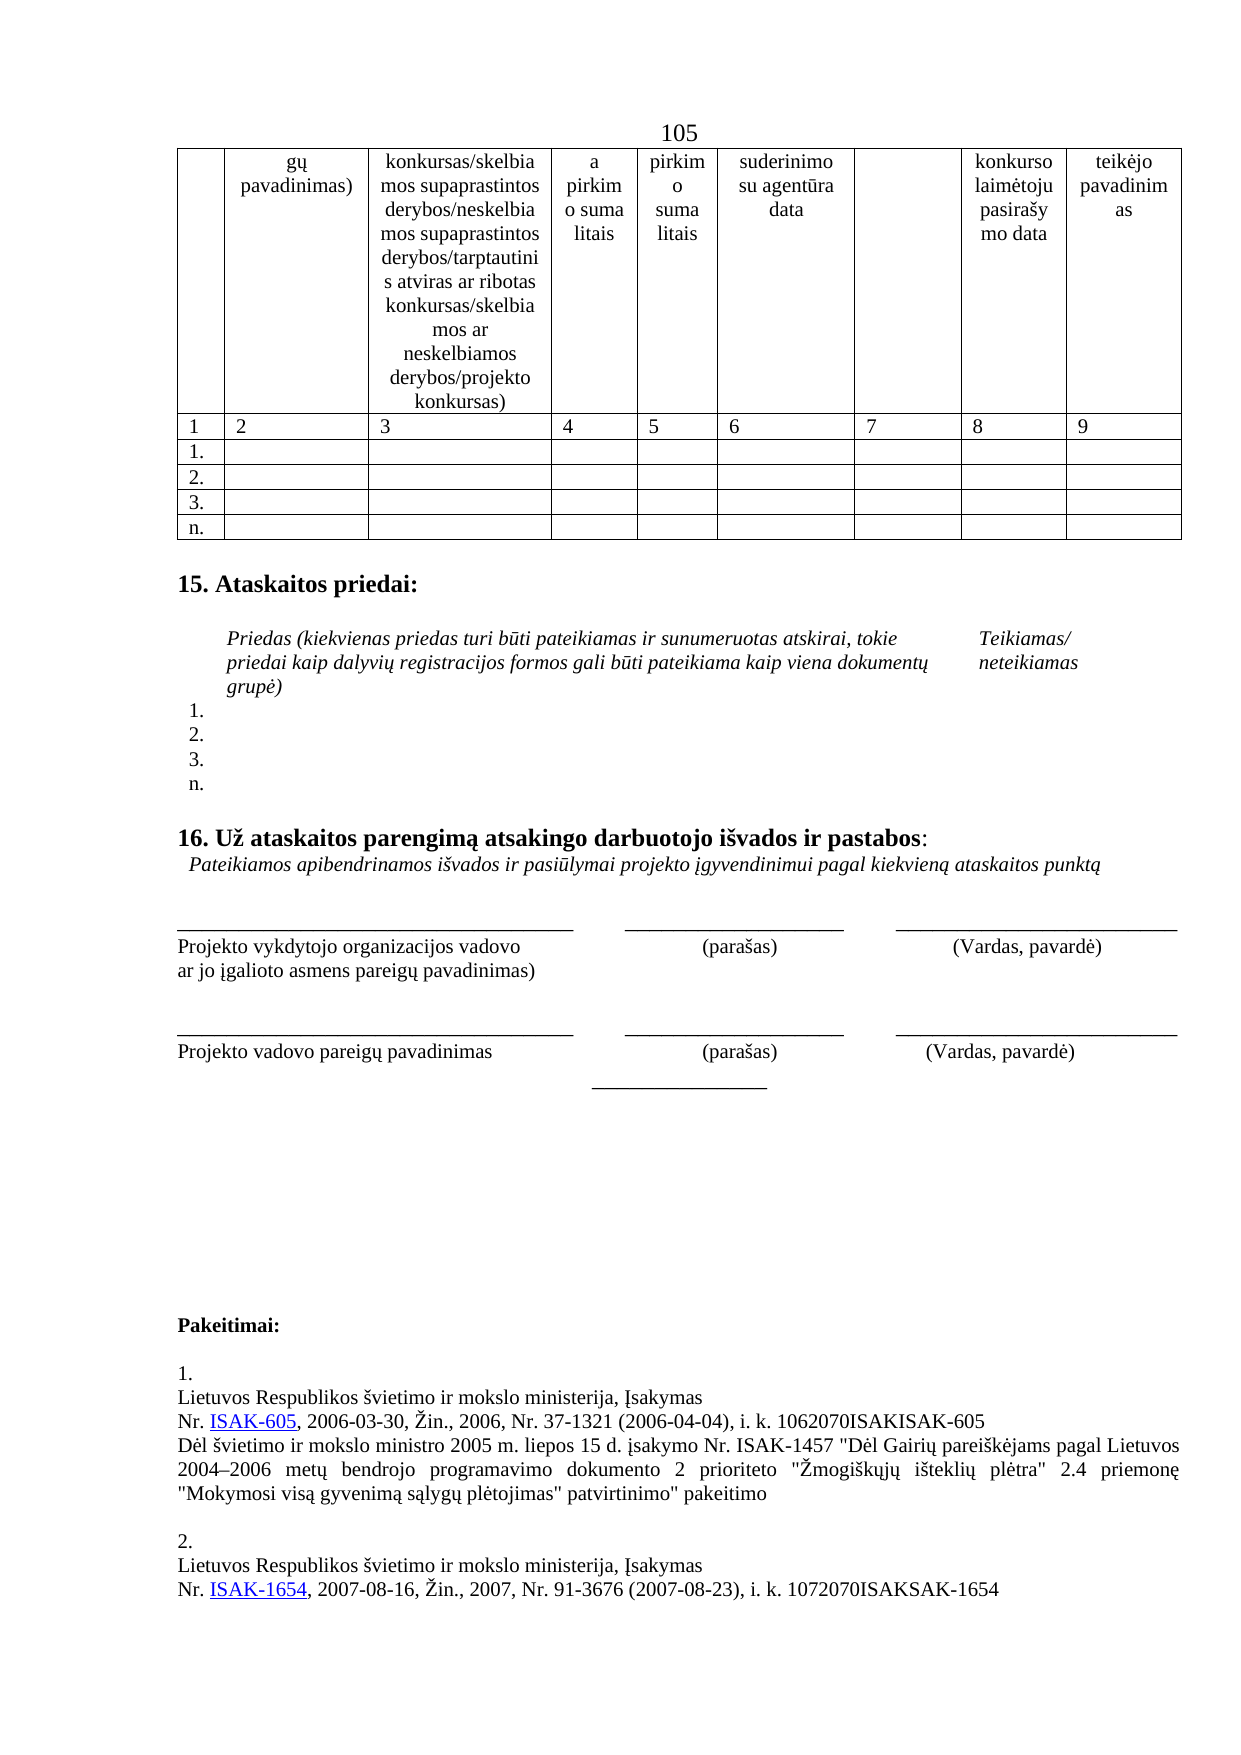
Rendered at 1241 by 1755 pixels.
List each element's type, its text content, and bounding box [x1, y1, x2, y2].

text 1. [177, 1361, 1181, 1385]
table_cell [215, 723, 967, 746]
table_cell [225, 490, 368, 514]
table_cell konkursas/skelbiamos supaprastintos derybos/neskelbiamos supaprastintos derybos/tarptautinis atviras ar ribotas konkursas/skelbiamos ar neskelbiamos derybos/projekto konkursas) [369, 149, 551, 413]
table_header Teikiamas/neteikiamas [968, 626, 1181, 698]
table_cell [718, 465, 854, 489]
table_cell [962, 490, 1066, 514]
table_cell [962, 440, 1066, 463]
table_cell 4 [552, 414, 637, 438]
text ______________ [177, 1063, 1181, 1092]
table_cell 3 [369, 414, 551, 438]
table_cell 2 [225, 414, 368, 438]
table_cell [638, 515, 717, 539]
table_cell 7 [855, 414, 961, 438]
text 15. Ataskaitos priedai: [177, 569, 1181, 597]
table_cell [718, 490, 854, 514]
table_cell [855, 440, 961, 463]
table_cell 8 [962, 414, 1066, 438]
table_cell pirkimo suma litais [638, 149, 717, 413]
table_cell 1. [177, 698, 215, 722]
table_header Pateikiamos apibendrinamos išvados ir pasiūlymai projekto įgyvendinimui pagal kiekvieną ataskaitos punktą [177, 852, 1181, 876]
table_cell [1067, 465, 1181, 489]
text Lietuvos Respublikos švietimo ir mokslo ministerija, Įsakymas [177, 1385, 1181, 1409]
table_cell 5 [638, 414, 717, 438]
text Lietuvos Respublikos švietimo ir mokslo ministerija, Įsakymas [177, 1553, 1181, 1577]
table_cell [855, 515, 961, 539]
table_cell [369, 465, 551, 489]
table_cell [215, 698, 967, 722]
table_cell [855, 149, 961, 413]
table_cell 3. [178, 490, 224, 514]
table_cell [968, 698, 1181, 722]
table_cell a pirkimo suma litais [552, 149, 637, 413]
table_cell [638, 490, 717, 514]
table_cell [1067, 515, 1181, 539]
table_cell [215, 746, 967, 771]
table_cell [968, 771, 1181, 794]
table_cell 2. [178, 465, 224, 489]
table_cell 9 [1067, 414, 1181, 438]
table_cell 1 [178, 414, 224, 438]
table_cell [552, 440, 637, 463]
table_cell teikėjo pavadinimas [1067, 149, 1181, 413]
table_cell [552, 465, 637, 489]
table_cell [1067, 440, 1181, 463]
table_cell [968, 746, 1181, 771]
text 2. [177, 1529, 1181, 1553]
table_cell [718, 515, 854, 539]
table_cell n. [177, 771, 215, 794]
table_cell 6 [718, 414, 854, 438]
table_cell [369, 515, 551, 539]
table_cell [968, 723, 1181, 746]
table_cell 1. [178, 440, 224, 463]
table_cell 2. [177, 723, 215, 746]
table_cell [962, 515, 1066, 539]
table_cell [369, 490, 551, 514]
text Projekto vykdytojo organizacijos vadovo (parašas) (Vardas, pavardė) [177, 934, 1181, 958]
table_cell [225, 440, 368, 463]
table_cell [225, 465, 368, 489]
table_cell konkurso laimėtoju pasirašymo data [962, 149, 1066, 413]
table_cell [369, 440, 551, 463]
table_cell [718, 440, 854, 463]
table_header Priedas (kiekvienas priedas turi būti pateikiamas ir sunumeruotas atskirai, tokie priedai kaip dalyvių registracijos formos gali būti pateikiama kaip viena dokumentų grupė) [215, 626, 967, 698]
table_cell [225, 515, 368, 539]
table_header [177, 626, 215, 698]
table_cell [178, 149, 224, 413]
table_cell [215, 771, 967, 794]
table_cell gų pavadinimas) [225, 149, 368, 413]
text Nr. ISAK-605, 2006-03-30, Žin., 2006, Nr. 37-1321 (2006-04-04), i. k. 1062070ISAKISAK-605 [177, 1409, 1181, 1433]
table_cell suderinimo su agentūra data [718, 149, 854, 413]
text Pakeitimai: [177, 1313, 1181, 1337]
text ar jo įgalioto asmens pareigų pavadinimas) [177, 958, 1181, 982]
table_cell [638, 440, 717, 463]
table_cell [638, 465, 717, 489]
text 16. Už ataskaitos parengimą atsakingo darbuotojo išvados ir pastabos: [177, 823, 1181, 852]
text Nr. ISAK-1654, 2007-08-16, Žin., 2007, Nr. 91-3676 (2007-08-23), i. k. 1072070ISAKSAK-1654 [177, 1577, 1181, 1601]
table_cell n. [178, 515, 224, 539]
table_cell [855, 465, 961, 489]
table_cell [552, 515, 637, 539]
table_cell [552, 490, 637, 514]
table_cell [1067, 490, 1181, 514]
table_cell 3. [177, 746, 215, 771]
table_cell [855, 490, 961, 514]
text Projekto vadovo pareigų pavadinimas (parašas) (Vardas, pavardė) [177, 1039, 1181, 1063]
table_cell [962, 465, 1066, 489]
text Dėl švietimo ir mokslo ministro 2005 m. liepos 15 d. įsakymo Nr. ISAK-1457 "Dėl Gairių pareiškėjams pagal Lietuvos 2004–2006 metų bendrojo programavimo dokumento 2 prioriteto "Žmogiškųjų išteklių plėtra" 2.4 priemonę "Mokymosi visą gyvenimą sąlygų plėtojimas" patvirtinimo" pakeitimo [177, 1433, 1181, 1505]
